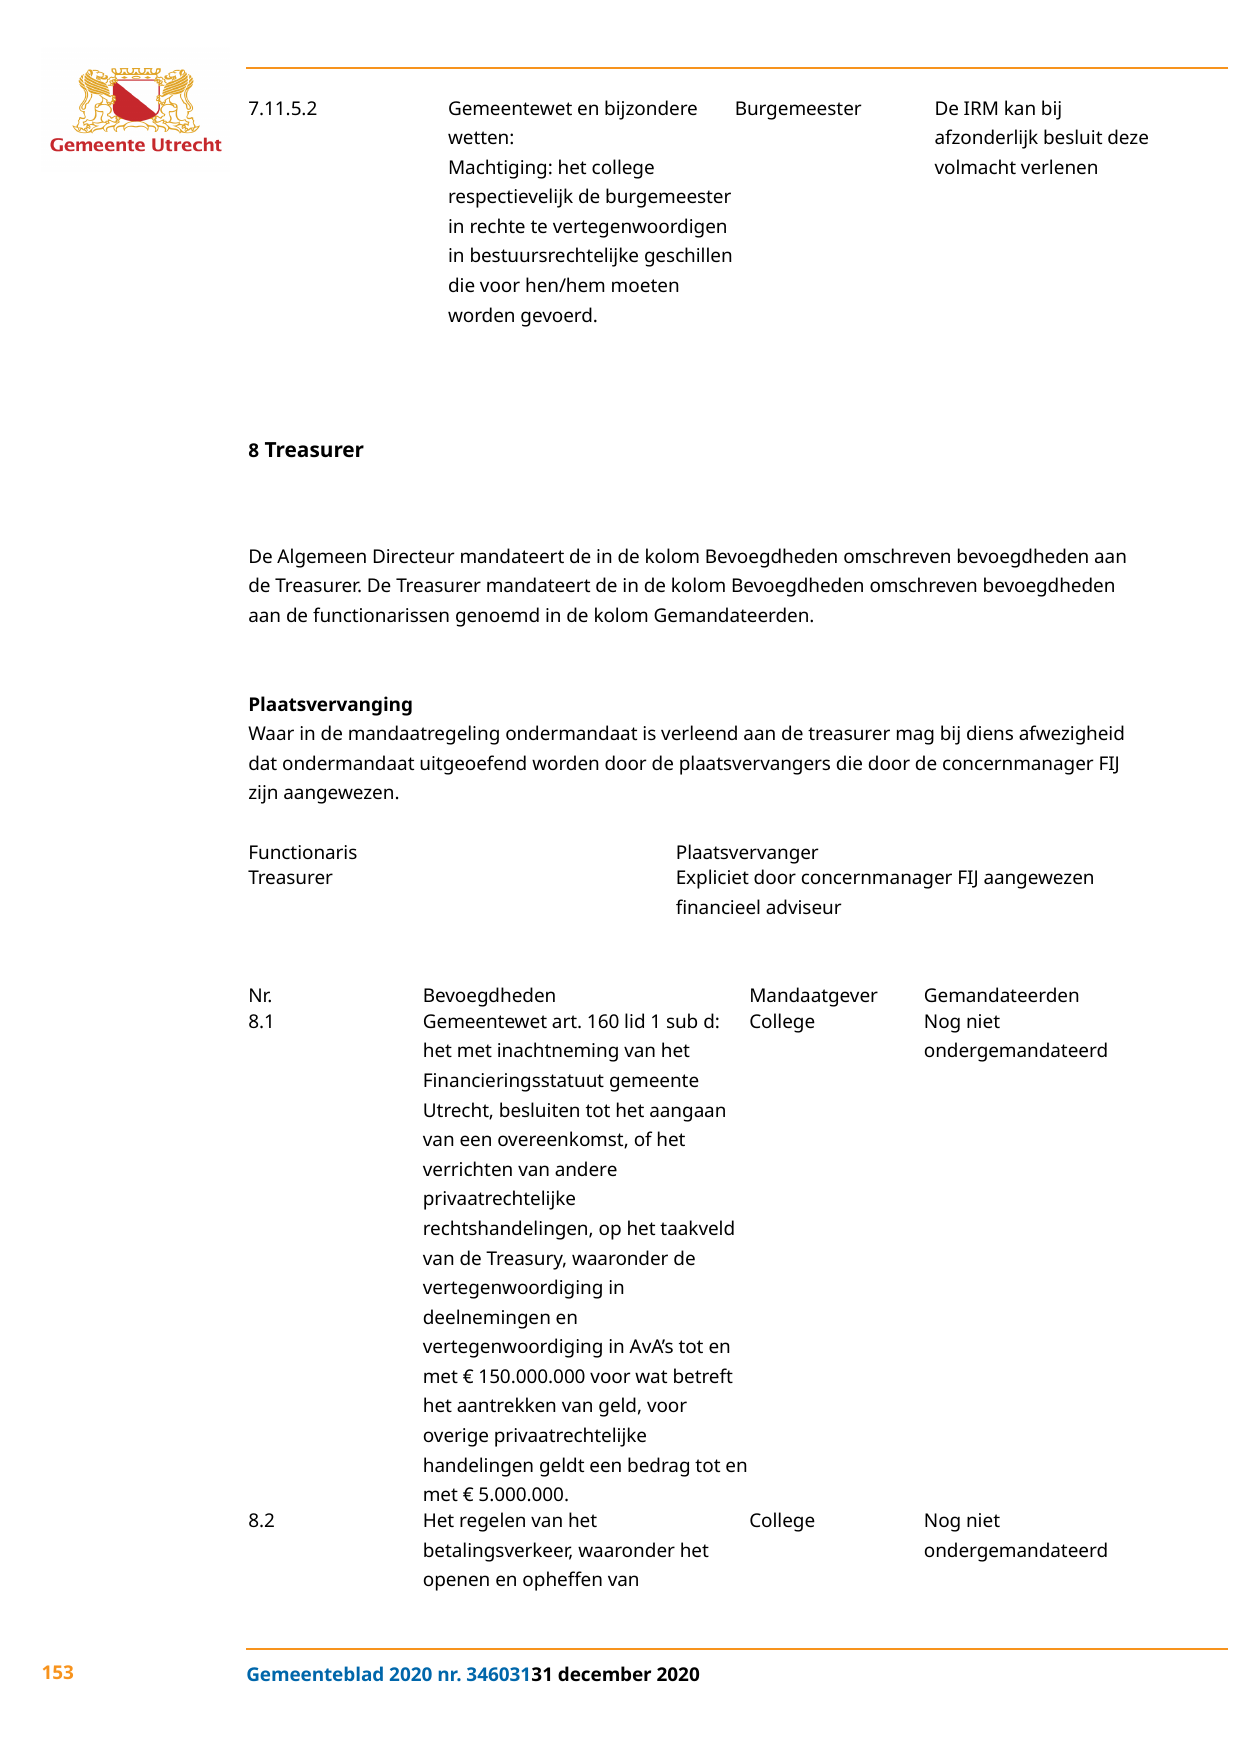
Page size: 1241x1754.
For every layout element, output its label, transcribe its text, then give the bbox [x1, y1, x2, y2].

table_header Functionaris [248, 839, 676, 864]
table_cell Gemeentewet art. 160 lid 1 sub d: het met inachtneming van het Financieringsstatuut gemeente Utrecht, besluiten tot het aangaan van een overeenkomst, of het verrichten van andere privaatrechtelijke rechtshandelingen, op het taakveld van de Treasury, waaronder de vertegenwoordiging in deelnemingen en vertegenwoordiging in AvA’s tot en met € 150.000.000 voor wat betreft het aantrekken van geld, voor overige privaatrechtelijke handelingen geldt een bedrag tot en met € 5.000.000. [423, 1008, 749, 1507]
table_cell Treasurer [248, 865, 676, 920]
picture [41, 47, 231, 172]
text De Algemeen Directeur mandateert de in de kolom Bevoegdheden omschreven bevoegdheden aan de Treasurer. De Treasurer mandateert de in de kolom Bevoegdheden omschreven bevoegdheden aan de functionarissen genoemd in de kolom Gemandateerden. [248, 543, 1152, 628]
table_header Bevoegdheden [423, 983, 749, 1008]
text Plaatsvervanging [248, 691, 1152, 717]
table_cell Burgemeester [735, 95, 934, 328]
table_header Plaatsvervanger [676, 839, 1152, 864]
table_cell De IRM kan bij afzonderlijk besluit deze volmacht verlenen [934, 95, 1152, 328]
table_cell Nog niet ondergemandateerd [924, 1507, 1152, 1592]
table_cell Het regelen van het betalingsverkeer, waaronder het openen en opheffen van [423, 1507, 749, 1592]
table_cell College [749, 1008, 924, 1507]
table_cell College [749, 1507, 924, 1592]
table_cell Gemeentewet en bijzondere wetten: Machtiging: het college respectievelijk de burgemeester in rechte te vertegenwoordigen in bestuursrechtelijke geschillen die voor hen/hem moeten worden gevoerd. [448, 95, 734, 328]
table_cell Nog niet ondergemandateerd [924, 1008, 1152, 1507]
text Waar in de mandaatregeling ondermandaat is verleend aan de treasurer mag bij diens afwezigheid dat ondermandaat uitgeoefend worden door de plaatsvervangers die door de concernmanager FIJ zijn aangewezen. [248, 720, 1152, 805]
text 8 Treasurer [248, 436, 1152, 464]
table_cell 8.1 [248, 1008, 423, 1507]
table_header Gemandateerden [924, 983, 1152, 1008]
table_header Nr. [248, 983, 423, 1008]
table_cell 8.2 [248, 1507, 423, 1592]
table_cell 7.11.5.2 [248, 95, 448, 328]
table_cell Expliciet door concernmanager FIJ aangewezen financieel adviseur [676, 865, 1152, 920]
table_header Mandaatgever [749, 983, 924, 1008]
